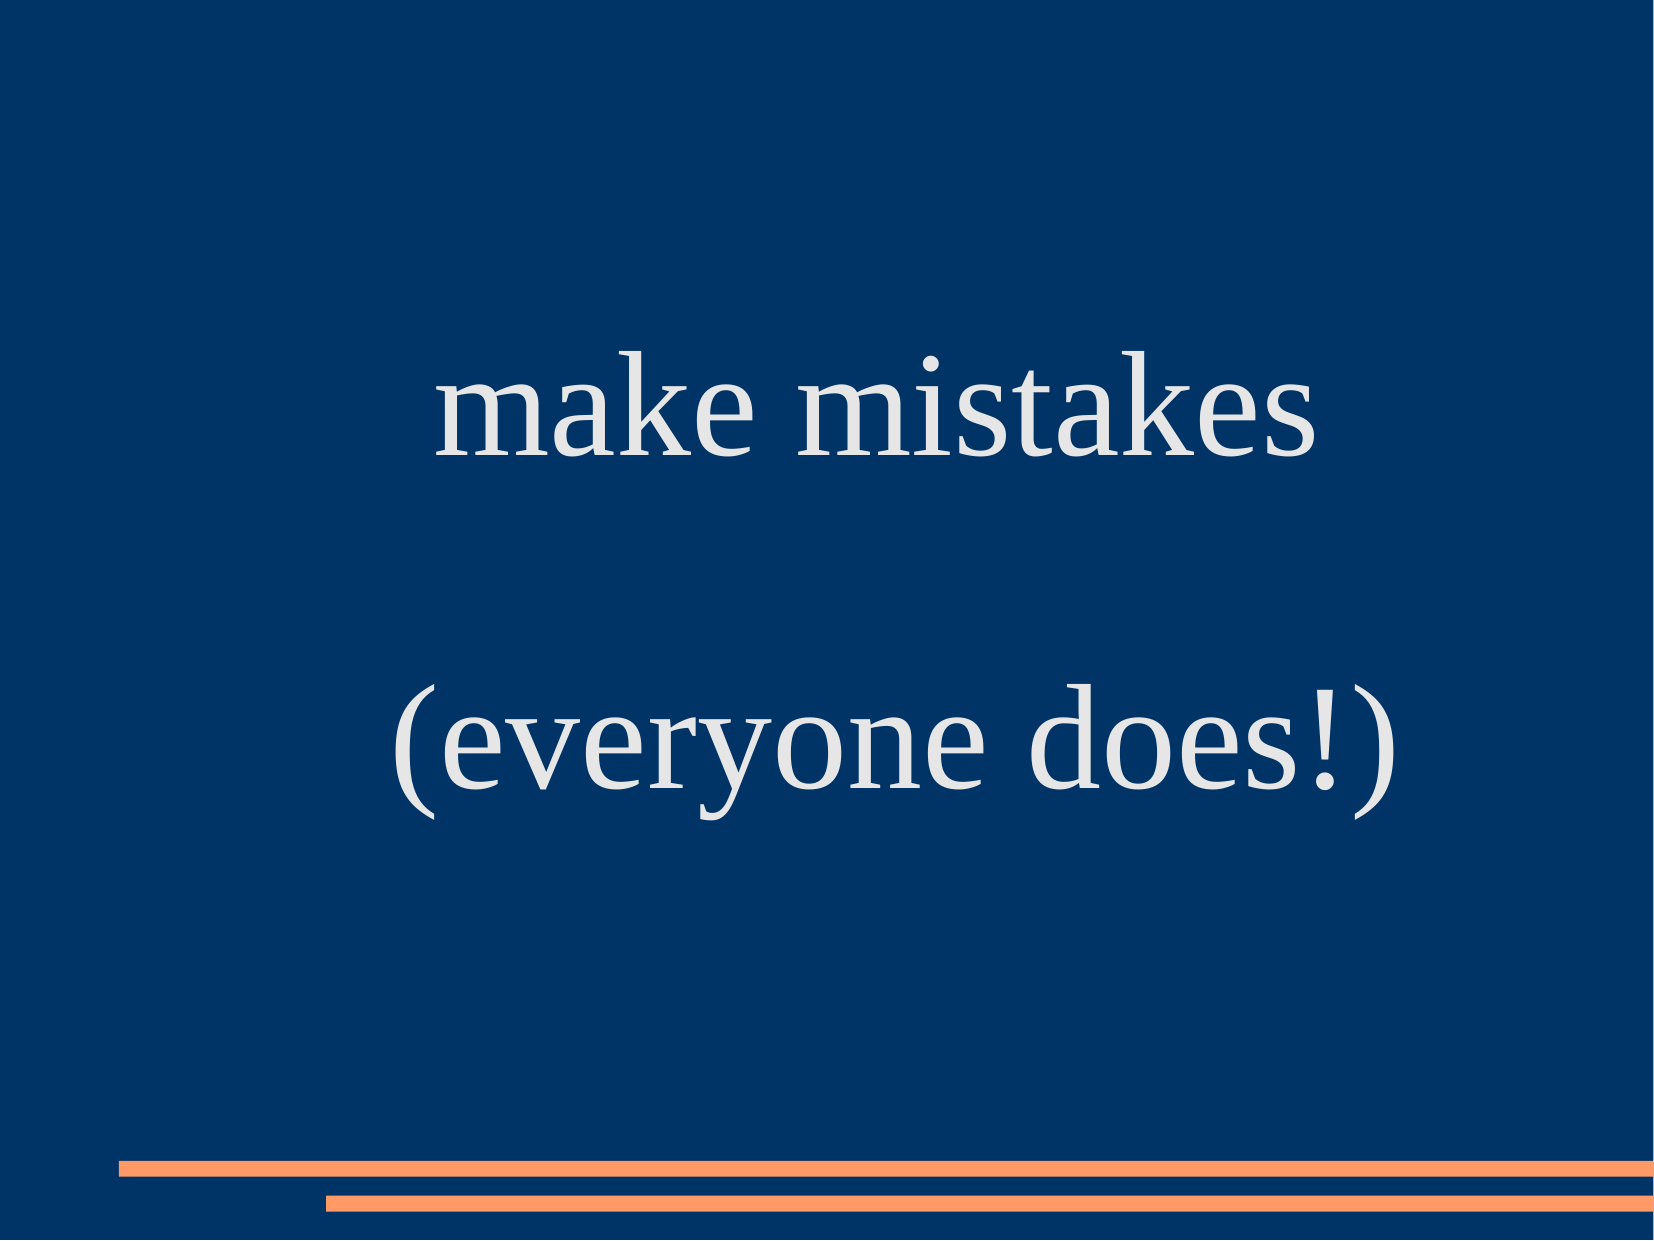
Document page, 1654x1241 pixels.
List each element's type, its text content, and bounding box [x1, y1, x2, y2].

list make mistakes (everyone does!) [121, 322, 1561, 1132]
